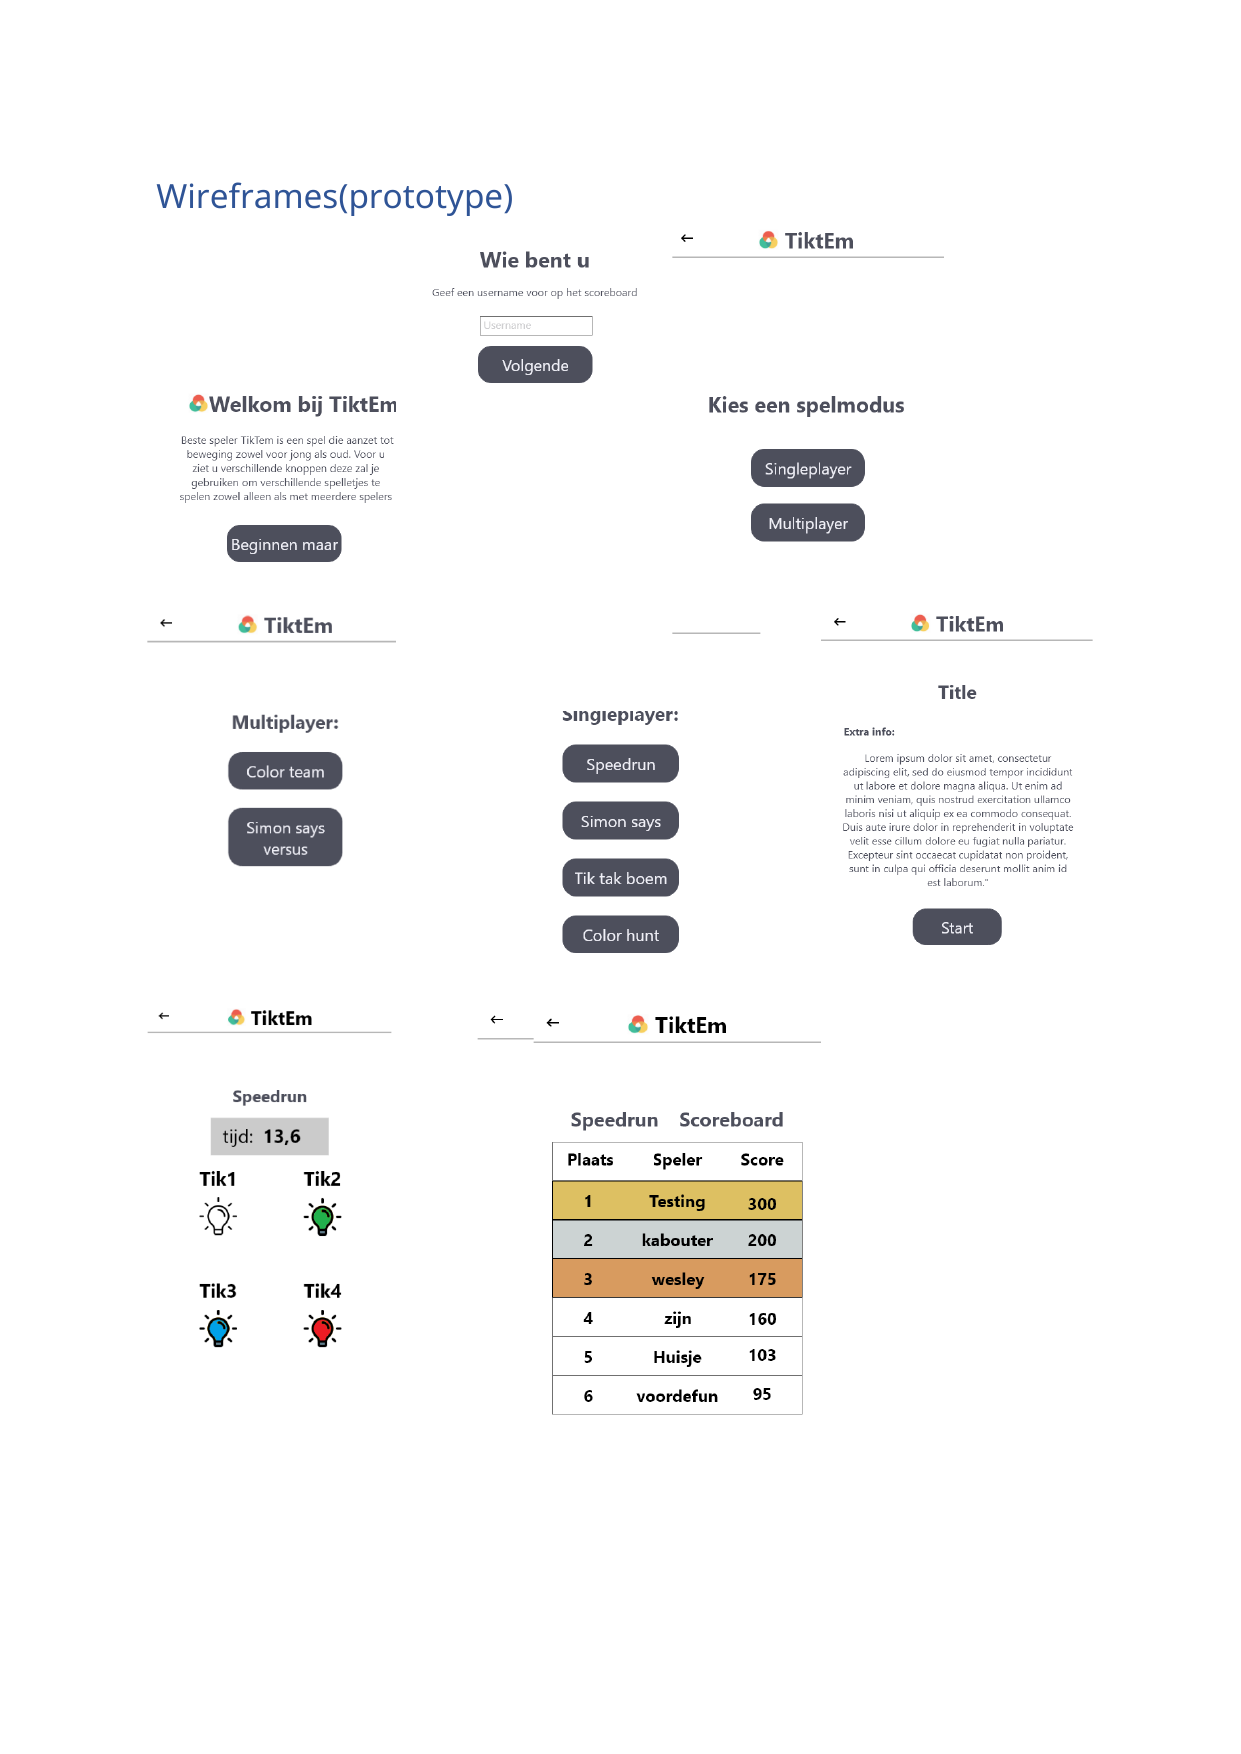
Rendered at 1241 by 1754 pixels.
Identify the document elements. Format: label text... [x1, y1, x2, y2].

subtitle Wireframes(prototype) [148, 173, 1093, 218]
